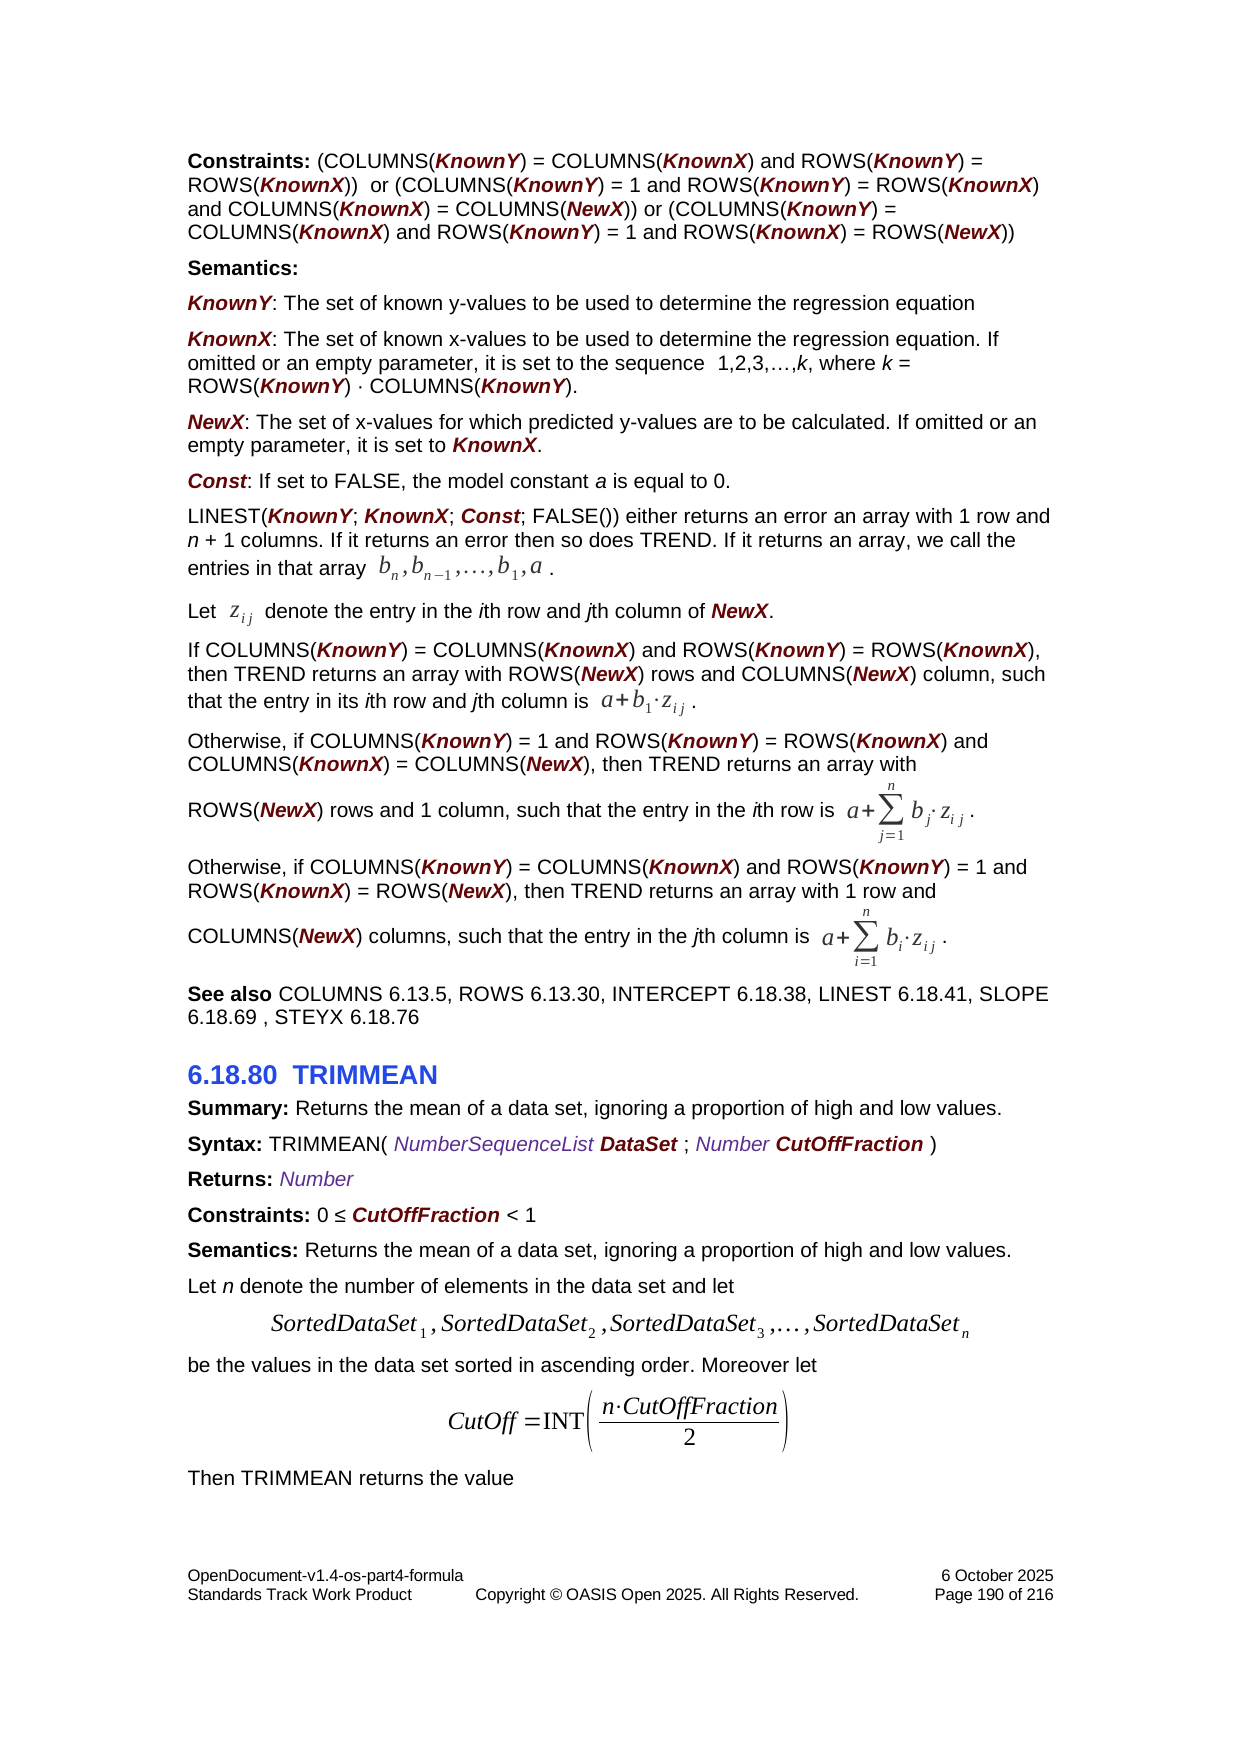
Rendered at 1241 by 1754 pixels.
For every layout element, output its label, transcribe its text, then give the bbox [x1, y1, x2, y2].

text Summary: Returns the mean of a data set, ignoring a proportion of high and low values. [187, 1096, 1053, 1120]
text KnownY: The set of known y-values to be used to determine the regression equation [187, 292, 1053, 315]
text Const: If set to FALSE, the model constant a is equal to 0. [187, 469, 1053, 493]
text be the values in the data set sorted in ascending order. Moreover let [187, 1353, 1053, 1377]
text Then TRIMMEAN returns the value [187, 1467, 1053, 1490]
text KnownX: The set of known x-values to be used to determine the regression equation. If omitted or an empty parameter, it is set to the sequence 1,2,3,…,k, where k = ROWS(KnownY) ∙ COLUMNS(KnownY). [187, 327, 1053, 398]
text Let n denote the number of elements in the data set and let [187, 1274, 1053, 1298]
text Constraints: (COLUMNS(KnownY) = COLUMNS(KnownX) and ROWS(KnownY) = ROWS(KnownX)) or (COLUMNS(KnownY) = 1 and ROWS(KnownY) = ROWS(KnownX) and COLUMNS(KnownX) = COLUMNS(NewX)) or (COLUMNS(KnownY) = COLUMNS(KnownX) and ROWS(KnownY) = 1 and ROWS(KnownX) = ROWS(NewX)) [187, 150, 1053, 244]
text Semantics: [187, 256, 1053, 280]
text Constraints: 0 ≤ CutOffFraction < 1 [187, 1203, 1053, 1227]
text See also COLUMNS 6.13.5, ROWS 6.13.30, INTERCEPT 6.18.38, LINEST 6.18.41, SLOPE 6.18.69 , STEYX 6.18.76 [187, 982, 1053, 1029]
text LINEST(KnownY; KnownX; Const; FALSE()) either returns an error an array with 1 row and n + 1 columns. If it returns an error then so does TREND. If it returns an array, we call the entries in that array . [187, 505, 1053, 583]
text Otherwise, if COLUMNS(KnownY) = 1 and ROWS(KnownY) = ROWS(KnownX) and COLUMNS(KnownX) = COLUMNS(NewX), then TREND returns an array with ROWS(NewX) rows and 1 column, such that the entry in the ith row is . [187, 729, 1053, 844]
text Otherwise, if COLUMNS(KnownY) = COLUMNS(KnownX) and ROWS(KnownY) = 1 and ROWS(KnownX) = ROWS(NewX), then TREND returns an array with 1 row and COLUMNS(NewX) columns, such that the entry in the jth column is . [187, 856, 1053, 970]
subtitle TRIMMEAN [187, 1060, 1053, 1090]
text Semantics: Returns the mean of a data set, ignoring a proportion of high and low values. [187, 1239, 1053, 1262]
text NewX: The set of x-values for which predicted y-values are to be calculated. If omitted or an empty parameter, it is set to KnownX. [187, 410, 1053, 457]
text Syntax: TRIMMEAN( NumberSequenceList DataSet ; Number CutOffFraction ) [187, 1132, 1053, 1156]
text Returns: Number [187, 1168, 1053, 1191]
text If COLUMNS(KnownY) = COLUMNS(KnownX) and ROWS(KnownY) = ROWS(KnownX), then TREND returns an array with ROWS(NewX) rows and COLUMNS(NewX) column, such that the entry in its ith row and jth column is . [187, 639, 1053, 717]
text Let denote the entry in the ith row and jth column of NewX. [187, 595, 1053, 627]
